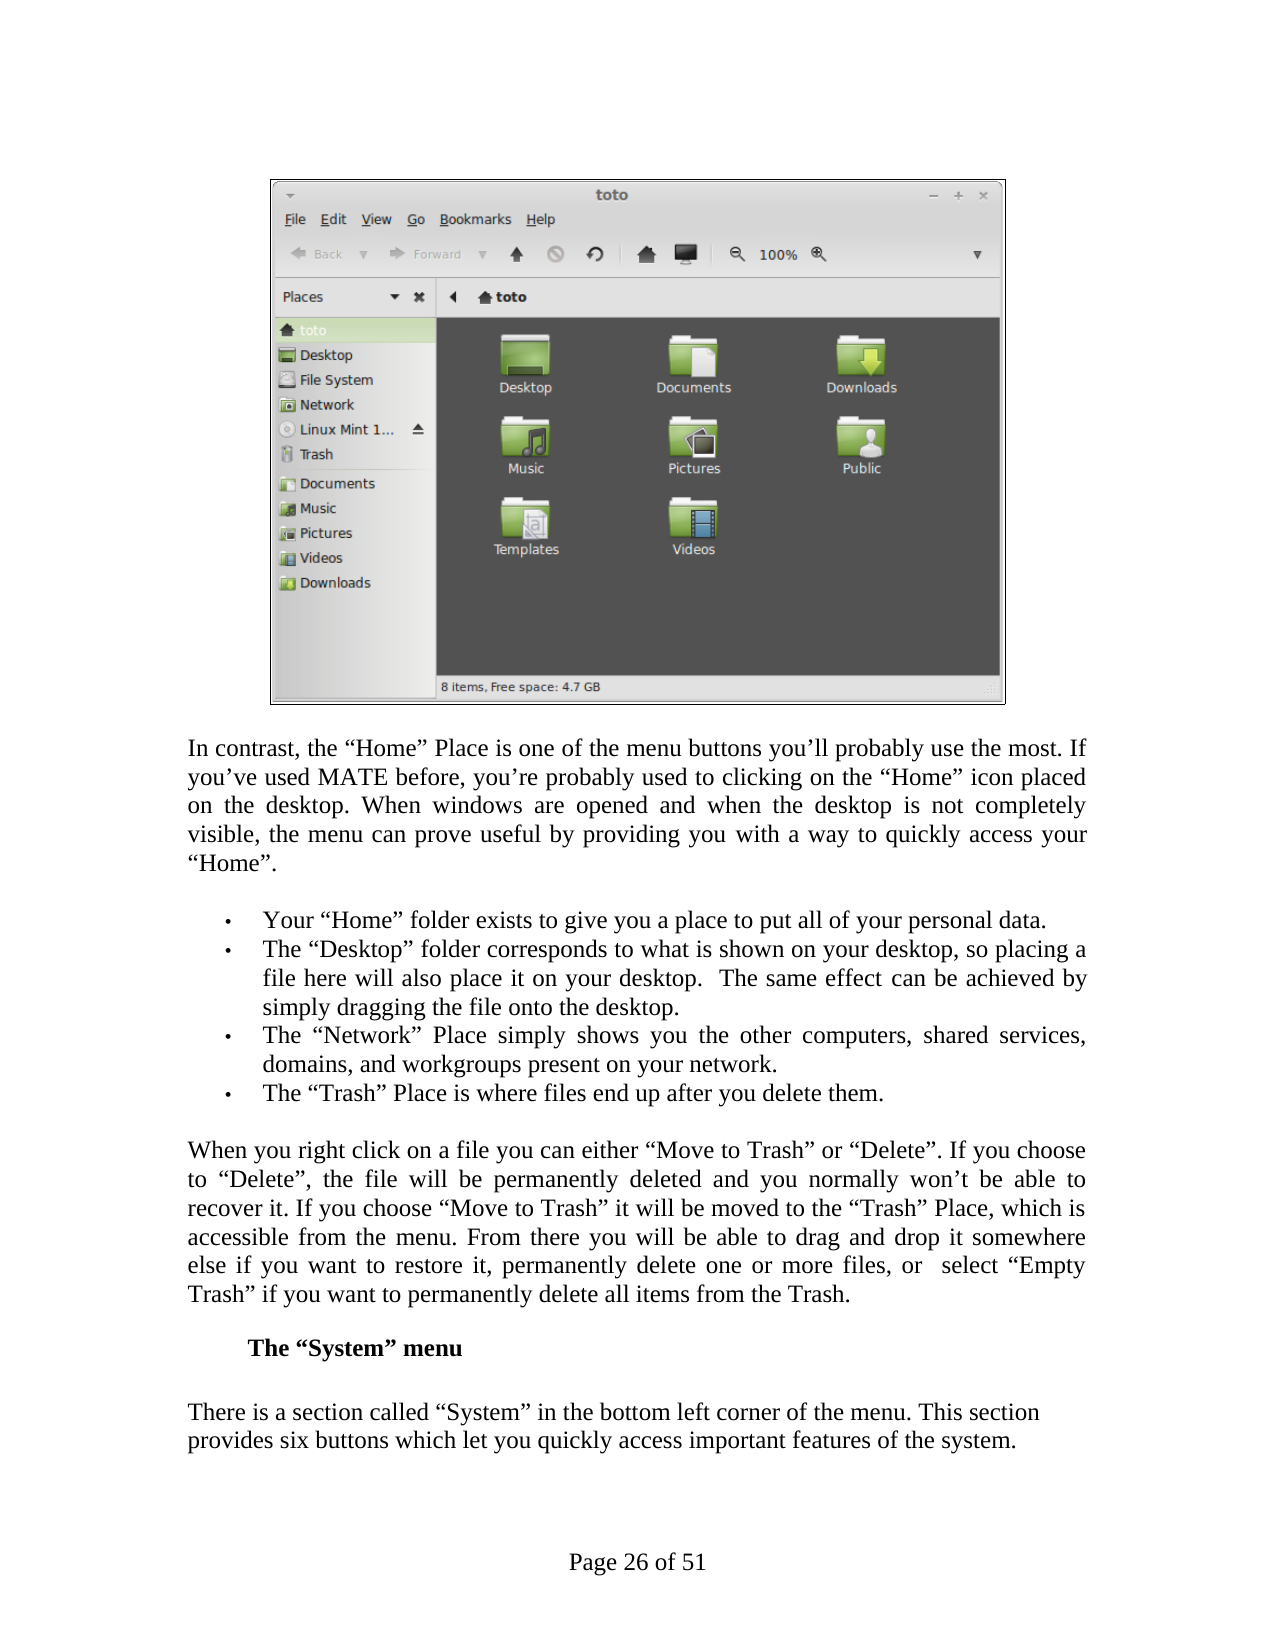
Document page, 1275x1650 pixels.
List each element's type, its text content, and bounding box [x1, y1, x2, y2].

list The “Network” Place simply shows you the other computers, shared services, domains, and workgroups present on your network. [225, 1021, 1087, 1078]
text There is a section called “System” in the bottom left corner of the menu. This section provides six buttons which let you quickly access important features of the system. [187, 1397, 1087, 1454]
list The “Trash” Place is where files end up after you delete them. [225, 1078, 1087, 1107]
text When you right click on a file you can either “Move to Trash” or “Delete”. If you choose to “Delete”, the file will be permanently deleted and you normally won’t be able to recover it. If you choose “Move to Trash” it will be moved to the “Trash” Place, which is accessible from the menu. From there you will be able to drag and drop it somewhere else if you want to restore it, permanently delete one or more files, or select “Empty Trash” if you want to permanently delete all items from the Trash. [187, 1136, 1087, 1308]
picture [272, 181, 1003, 702]
list The “Desktop” folder corresponds to what is shown on your desktop, so placing a file here will also place it on your desktop. The same effect can be achieved by simply dragging the file onto the desktop. [225, 934, 1087, 1021]
list Your “Home” folder exists to give you a place to put all of your personal data. [225, 906, 1087, 934]
subtitle The “System” menu [187, 1333, 1087, 1362]
